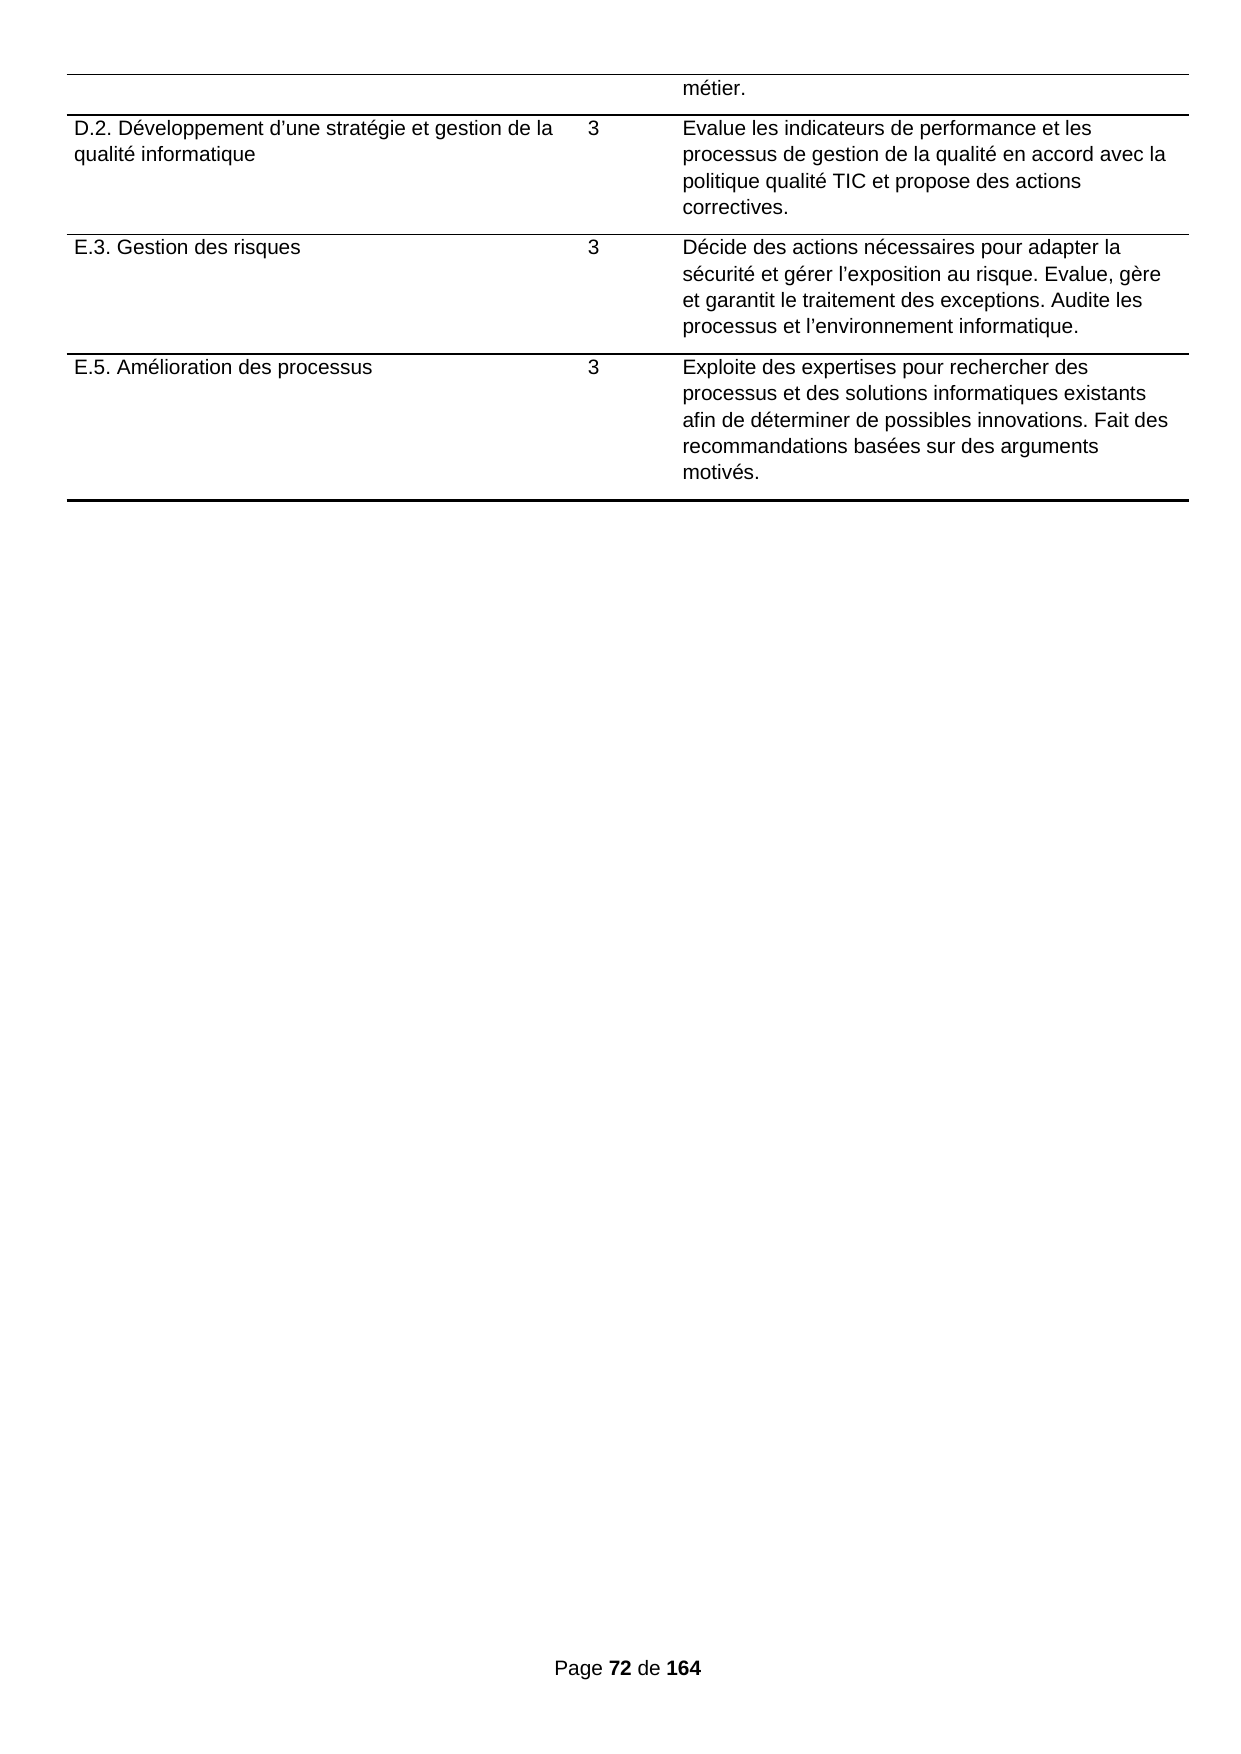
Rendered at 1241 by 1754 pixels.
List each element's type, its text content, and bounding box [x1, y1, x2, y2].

table_cell Décide des actions nécessaires pour adapter la sécurité et gérer l’exposition au risque. Evalue, gère et garantit le traitement des exceptions. Audite les processus et l’environnement informatique. [675, 235, 1189, 353]
table_cell 3 [580, 116, 675, 234]
table_cell E.3. Gestion des risques [67, 235, 580, 353]
table_cell Exploite des expertises pour rechercher des processus et des solutions informatiques existants afin de déterminer de possibles innovations. Fait des recommandations basées sur des arguments motivés. [675, 355, 1189, 499]
table_cell 3 [580, 355, 675, 499]
table_cell D.2. Développement d’une stratégie et gestion de la qualité informatique [67, 116, 580, 234]
table_cell E.5. Amélioration des processus [67, 355, 580, 499]
table_cell [580, 75, 675, 114]
table_cell [67, 75, 580, 114]
table_cell métier. [675, 75, 1189, 114]
table_cell 3 [580, 235, 675, 353]
table_cell Evalue les indicateurs de performance et les processus de gestion de la qualité en accord avec la politique qualité TIC et propose des actions correctives. [675, 116, 1189, 234]
